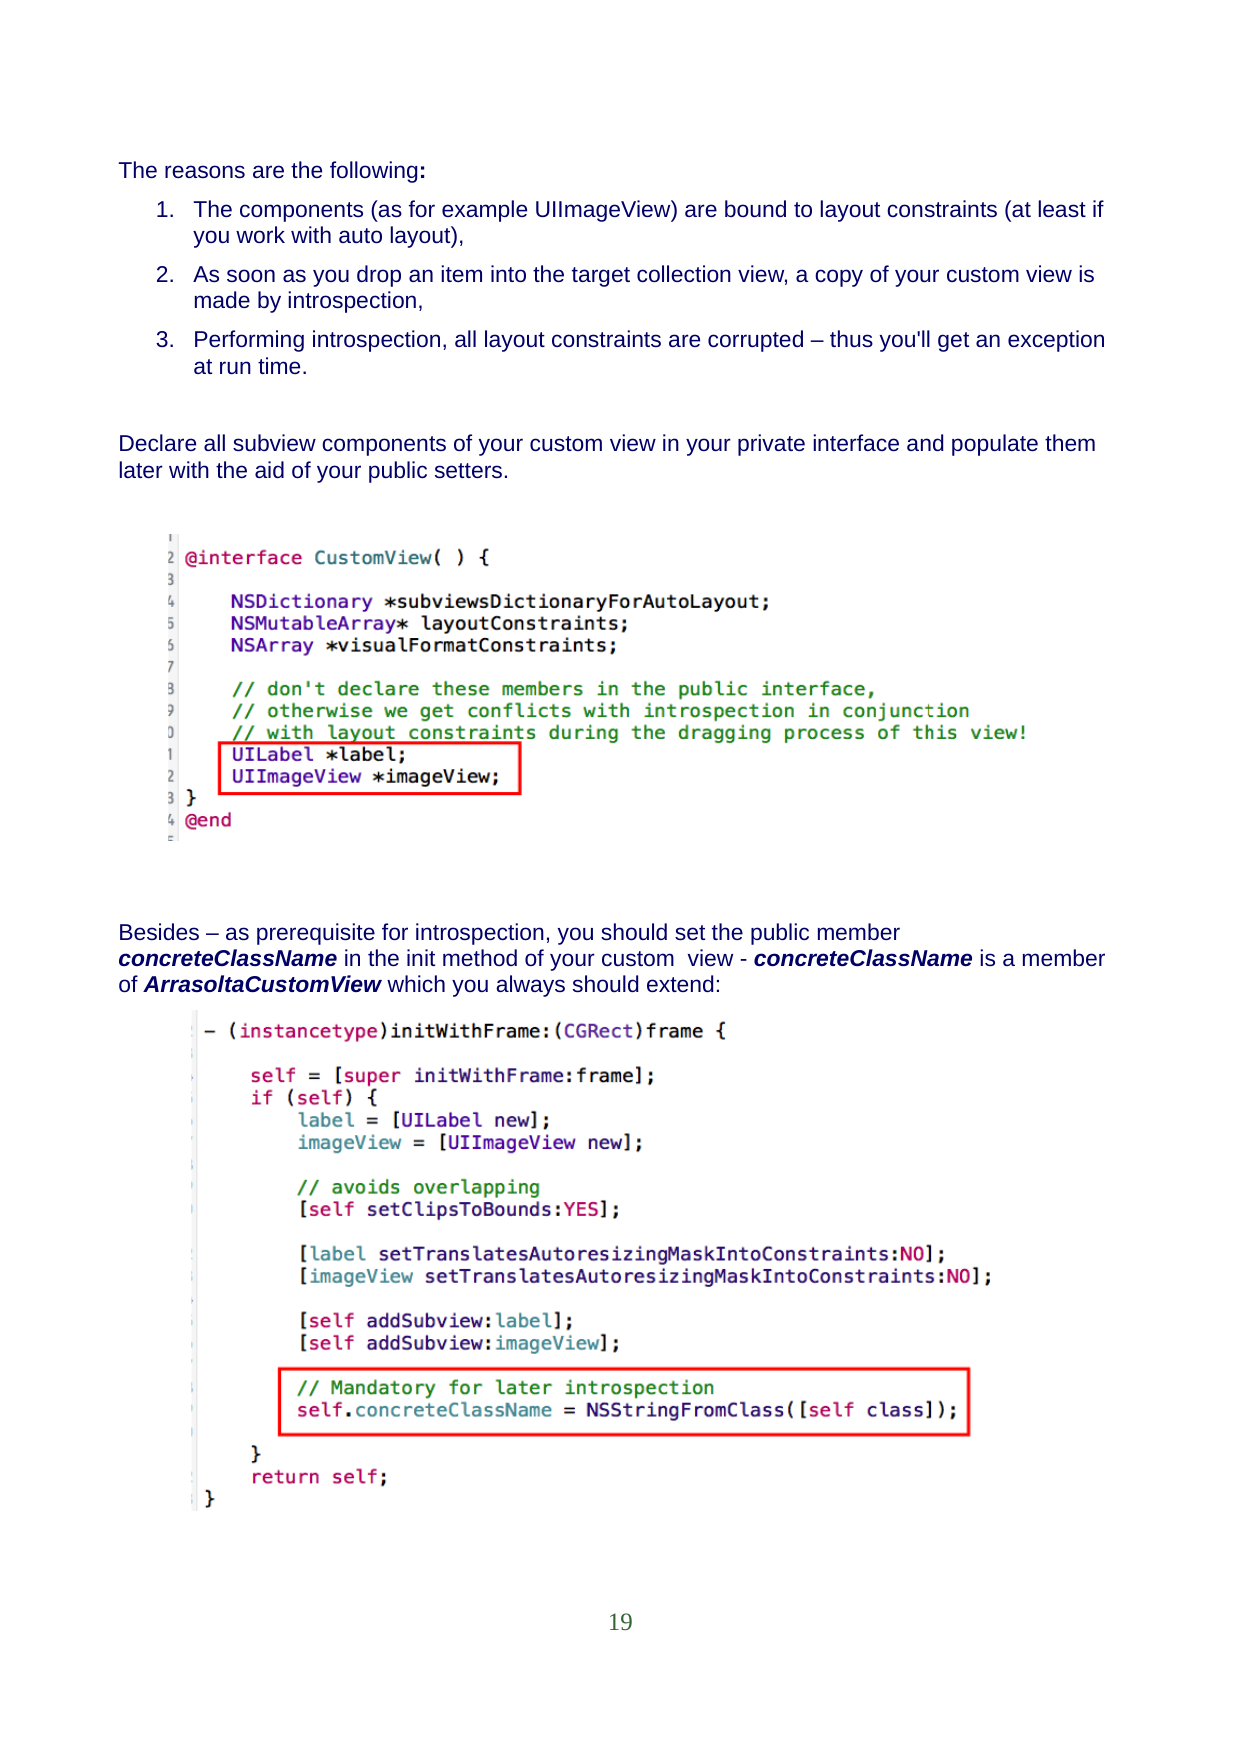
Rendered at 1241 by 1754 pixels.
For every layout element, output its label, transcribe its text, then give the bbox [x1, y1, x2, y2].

text Besides – as prerequisite for introspection, you should set the public member concreteClassName in the init method of your custom view - concreteClassName is a member of ArrasoltaCustomView which you always should extend: [118, 918, 1122, 998]
picture [191, 1010, 1049, 1511]
list Performing introspection, all layout constraints are corrupted – thus you'll get an exception at run time. [156, 326, 1122, 379]
list The components (as for example UIImageView) are bound to layout constraints (at least if you work with auto layout), [156, 196, 1122, 248]
text Declare all subview components of your custom view in your private interface and populate them later with the aid of your public setters. [118, 430, 1122, 483]
text The reasons are the following: [118, 157, 1122, 183]
picture [168, 534, 1073, 841]
list As soon as you drop an item into the target collection view, a copy of your custom view is made by introspection, [156, 261, 1122, 314]
